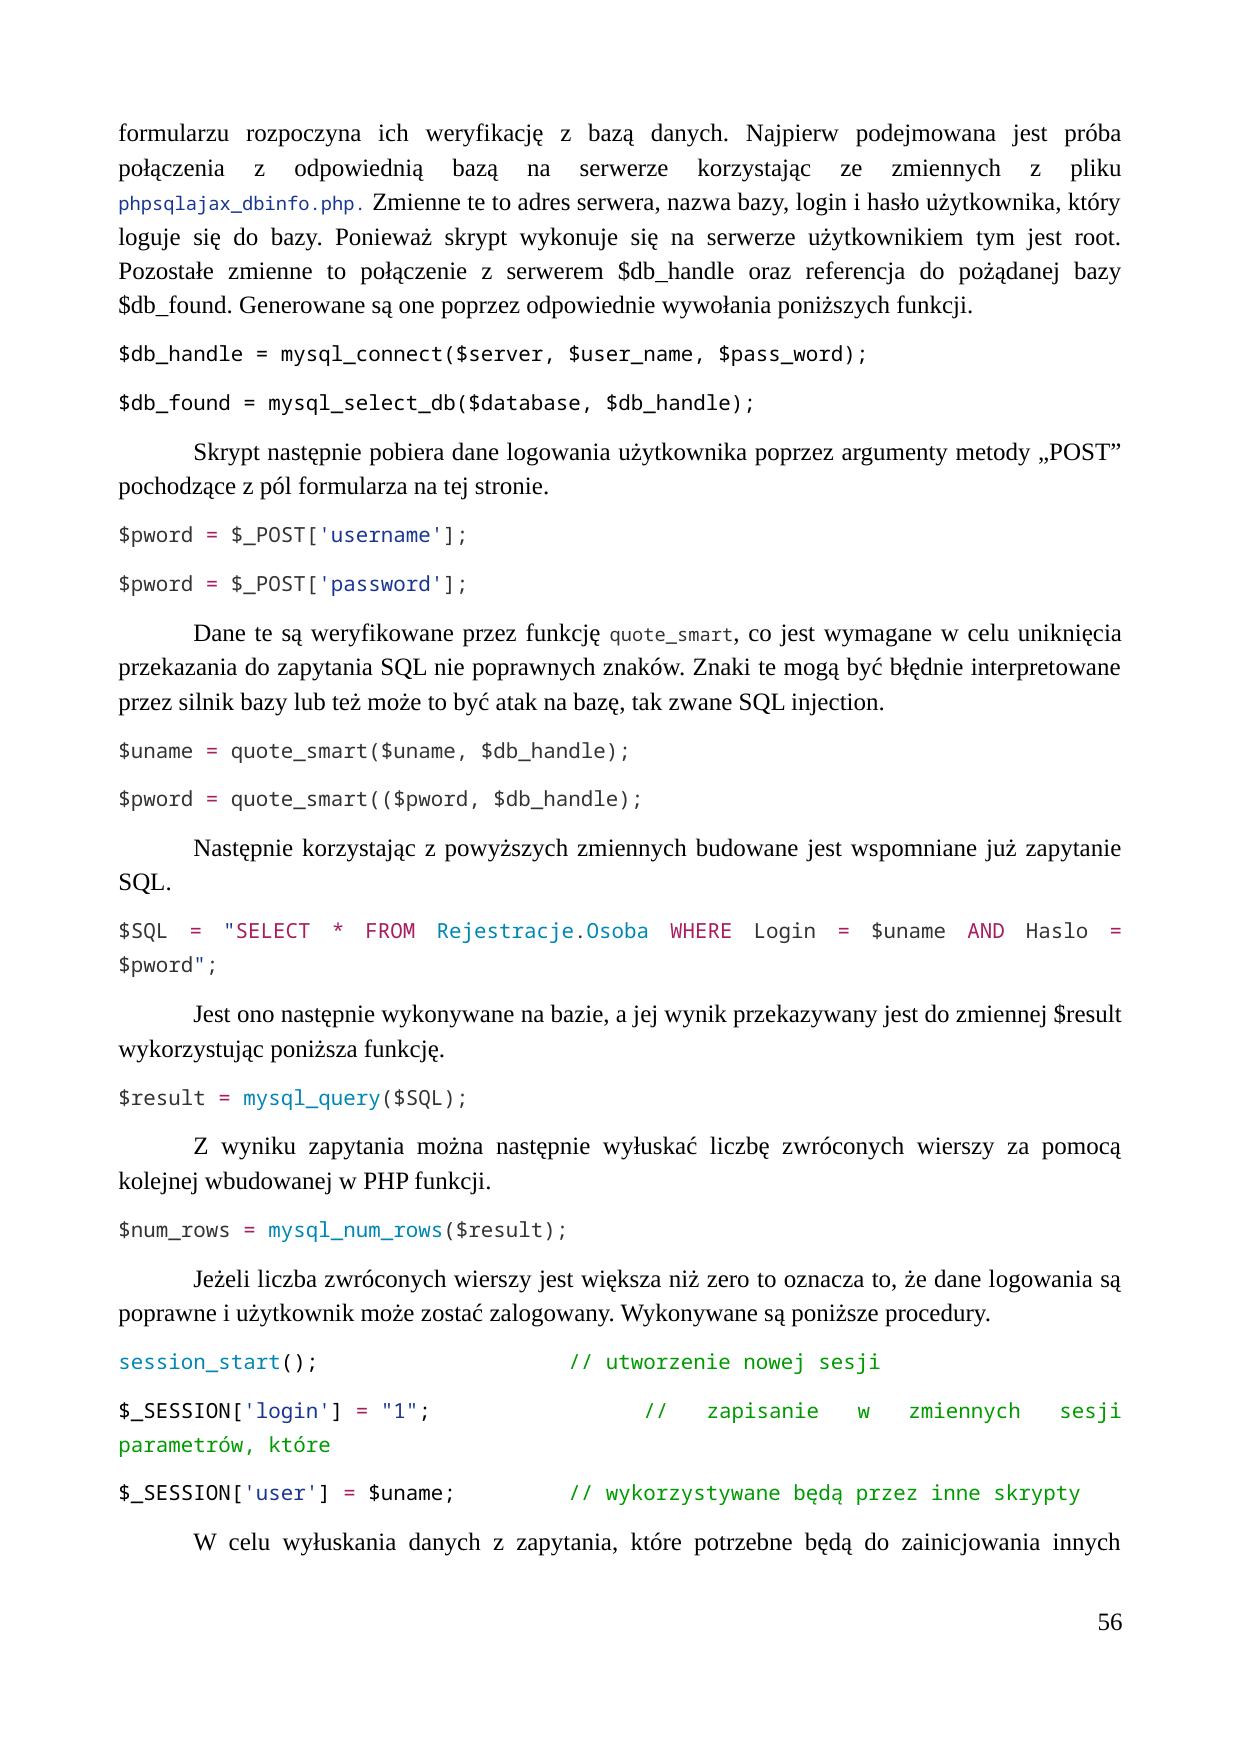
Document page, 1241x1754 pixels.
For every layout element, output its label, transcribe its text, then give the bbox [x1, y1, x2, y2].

text Z wyniku zapytania można następnie wyłuskać liczbę zwróconych wierszy za pomocą kolejnej wbudowanej w PHP funkcji. [118, 1131, 1122, 1195]
text $pword = quote_smart(($pword, $db_handle); [118, 784, 1122, 813]
text Dane te są weryfikowane przez funkcję quote_smart, co jest wymagane w celu uniknięcia przekazania do zapytania SQL nie poprawnych znaków. Znaki te mogą być błędnie interpretowane przez silnik bazy lub też może to być atak na bazę, tak zwane SQL injection. [118, 618, 1122, 715]
text W celu wyłuskania danych z zapytania, które potrzebne będą do zainicjowania innych [118, 1527, 1122, 1556]
text $db_handle = mysql_connect($server, $user_name, $pass_word); [118, 339, 1122, 368]
text $uname = quote_smart($uname, $db_handle); [118, 736, 1122, 764]
text formularzu rozpoczyna ich weryfikację z bazą danych. Najpierw podejmowana jest próba połączenia z odpowiednią bazą na serwerze korzystając ze zmiennych z pliku phpsqlajax_dbinfo.php. Zmienne te to adres serwera, nazwa bazy, login i hasło użytkownika, który loguje się do bazy. Ponieważ skrypt wykonuje się na serwerze użytkownikiem tym jest root. Pozostałe zmienne to połączenie z serwerem $db_handle oraz referencja do pożądanej bazy $db_found. Generowane są one poprzez odpowiednie wywołania poniższych funkcji. [118, 118, 1122, 319]
text $_SESSION['user'] = $uname; // wykorzystywane będą przez inne skrypty [118, 1478, 1122, 1507]
text $SQL = "SELECT * FROM Rejestracje.Osoba WHERE Login = $uname AND Haslo = $pword"; [118, 917, 1122, 979]
text Skrypt następnie pobiera dane logowania użytkownika poprzez argumenty metody „POST” pochodzące z pól formularza na tej stronie. [118, 437, 1122, 500]
text $db_found = mysql_select_db($database, $db_handle); [118, 388, 1122, 417]
text $pword = $_POST['password']; [118, 569, 1122, 597]
text Jeżeli liczba zwróconych wierszy jest większa niż zero to oznacza to, że dane logowania są poprawne i użytkownik może zostać zalogowany. Wykonywane są poniższe procedury. [118, 1264, 1122, 1327]
text $_SESSION['login'] = "1"; // zapisanie w zmiennych sesji parametrów, które [118, 1396, 1122, 1458]
text session_start(); // utworzenie nowej sesji [118, 1347, 1122, 1376]
text Jest ono następnie wykonywane na bazie, a jej wynik przekazywany jest do zmiennej $result wykorzystując poniższa funkcję. [118, 999, 1122, 1062]
text Następnie korzystając z powyższych zmiennych budowane jest wspomniane już zapytanie SQL. [118, 833, 1122, 896]
text $num_rows = mysql_num_rows($result); [118, 1215, 1122, 1243]
text $result = mysql_query($SQL); [118, 1083, 1122, 1111]
text $pword = $_POST['username']; [118, 520, 1122, 549]
